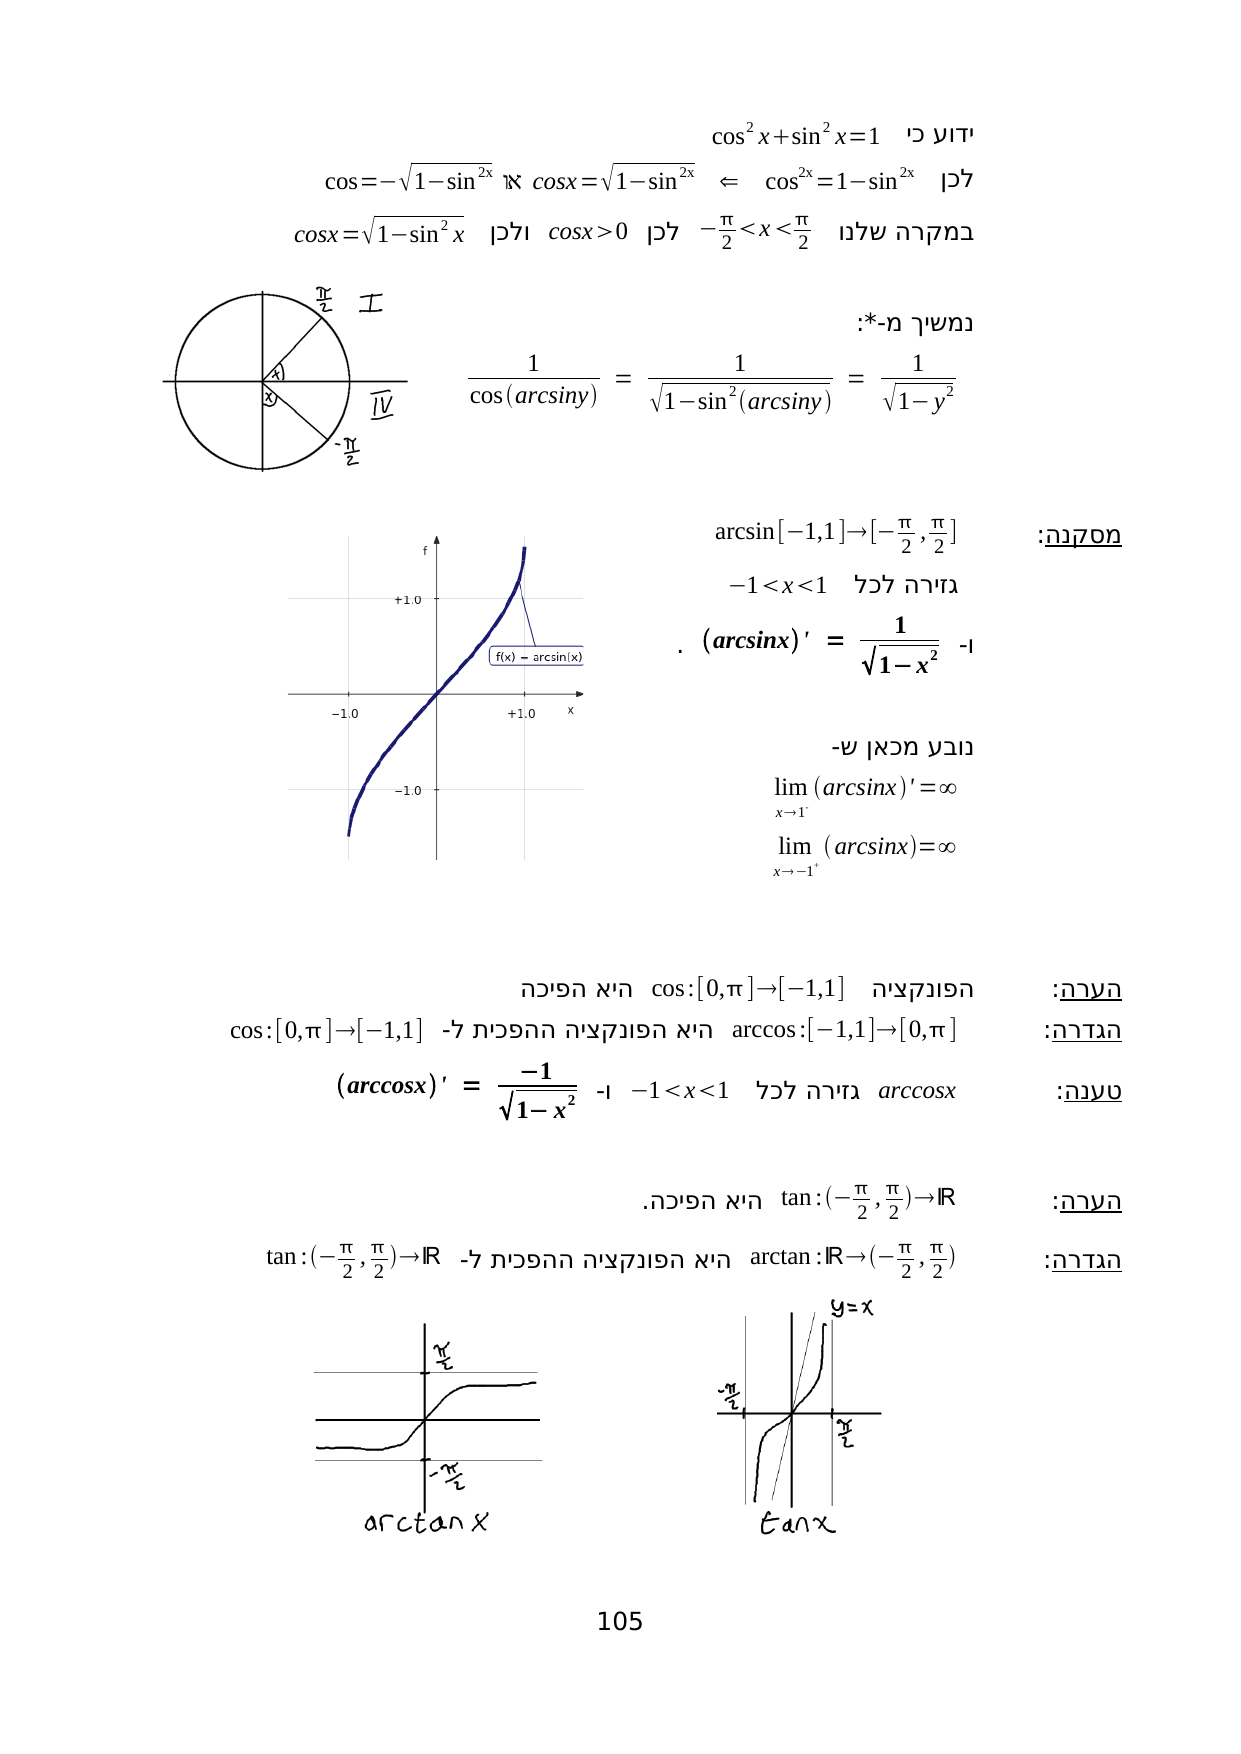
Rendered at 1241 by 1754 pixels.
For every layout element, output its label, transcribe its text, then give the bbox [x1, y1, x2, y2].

text הגדרה: היא הפונקציה ההפכית ל- [118, 1016, 1122, 1045]
text [118, 732, 287, 761]
text טענה: גזירה לכל ו- [118, 1057, 1122, 1124]
text הגדרה: היא הפונקציה ההפכית ל- [118, 1237, 1122, 1283]
text [118, 308, 162, 337]
text מסקנה: [118, 511, 1122, 558]
text נמשיך מ-*: [408, 308, 974, 337]
text נובע מכאן ש- [584, 732, 974, 761]
picture [287, 536, 584, 860]
text הערה: היא הפיכה. [118, 1177, 1122, 1224]
text ו-. [584, 612, 1122, 678]
text [118, 570, 287, 599]
text ידוע כי [118, 118, 974, 149]
text הערה: הפונקציה היא הפיכה [118, 974, 1122, 1003]
text [118, 612, 287, 678]
text לכן [118, 162, 974, 195]
picture [699, 1295, 904, 1538]
text במקרה שלנו לכןולכן [118, 208, 974, 254]
picture [162, 281, 408, 476]
text גזירה לכל [584, 570, 1122, 599]
picture [309, 1317, 550, 1539]
